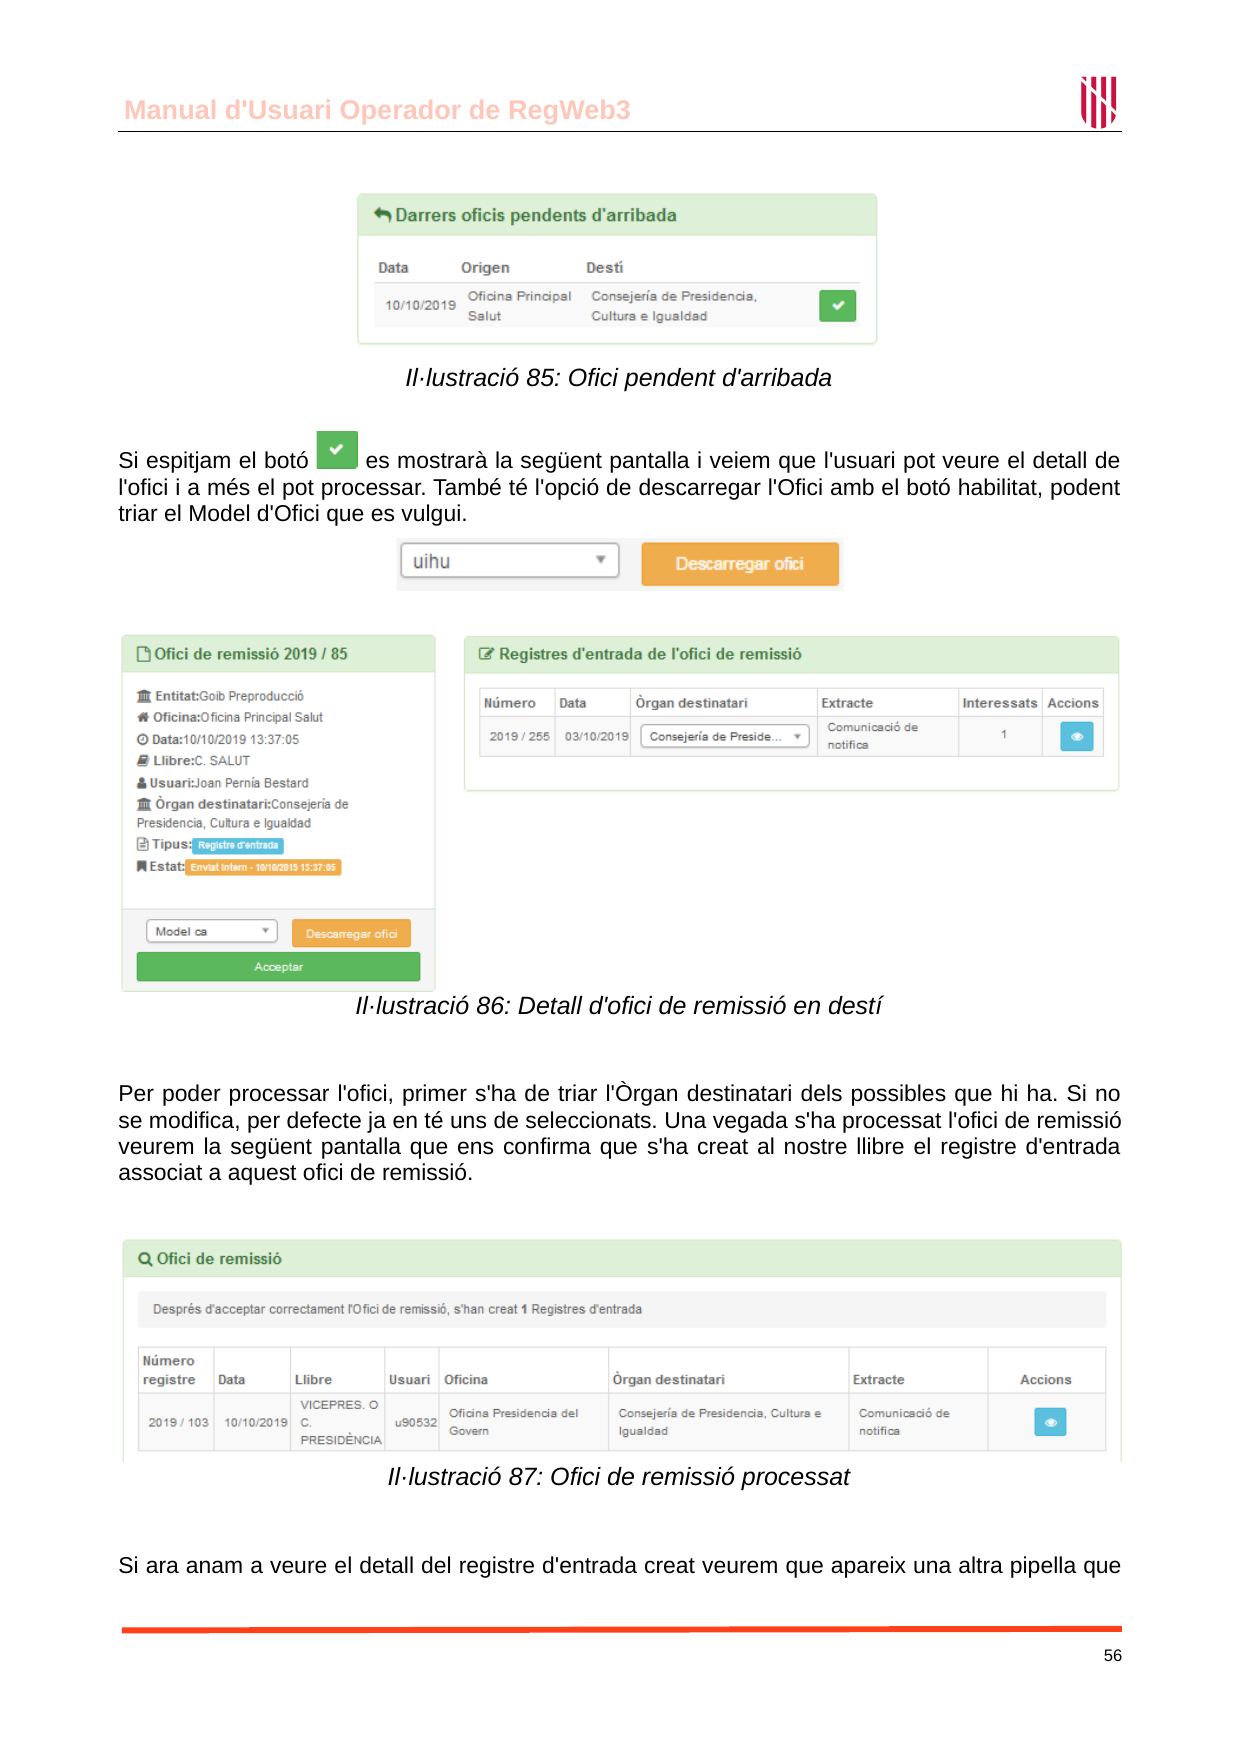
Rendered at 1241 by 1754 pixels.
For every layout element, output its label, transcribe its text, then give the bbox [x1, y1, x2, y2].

text Si espitjam el botó es mostrarà la següent pantalla i veiem que l'usuari pot veure el detall de l'ofici i a més el pot processar. També té l'opció de descarregar l'Ofici amb el botó habilitat, podent triar el Model d'Ofici que es vulgui. [118, 405, 1122, 526]
text Il·lustració 87: Ofici de remissió processat [118, 1462, 1122, 1491]
picture [396, 538, 844, 591]
picture [118, 1237, 1123, 1462]
picture [316, 431, 358, 469]
picture [1078, 74, 1119, 130]
picture [118, 629, 1123, 992]
text Si ara anam a veure el detall del registre d'entrada creat veurem que apareix una altra pipella que [118, 1552, 1122, 1579]
text Il·lustració 86: Detall d'ofici de remissió en destí [118, 992, 1122, 1020]
picture [356, 192, 884, 351]
text Il·lustració 85: Ofici pendent d'arribada [118, 363, 1122, 392]
text Per poder processar l'ofici, primer s'ha de triar l'Òrgan destinatari dels possibles que hi ha. Si no se modifica, per defecte ja en té uns de seleccionats. Una vegada s'ha processat l'ofici de remissió veurem la següent pantalla que ens confirma que s'ha creat al nostre llibre el registre d'entrada associat a aquest ofici de remissió. [118, 1080, 1122, 1186]
